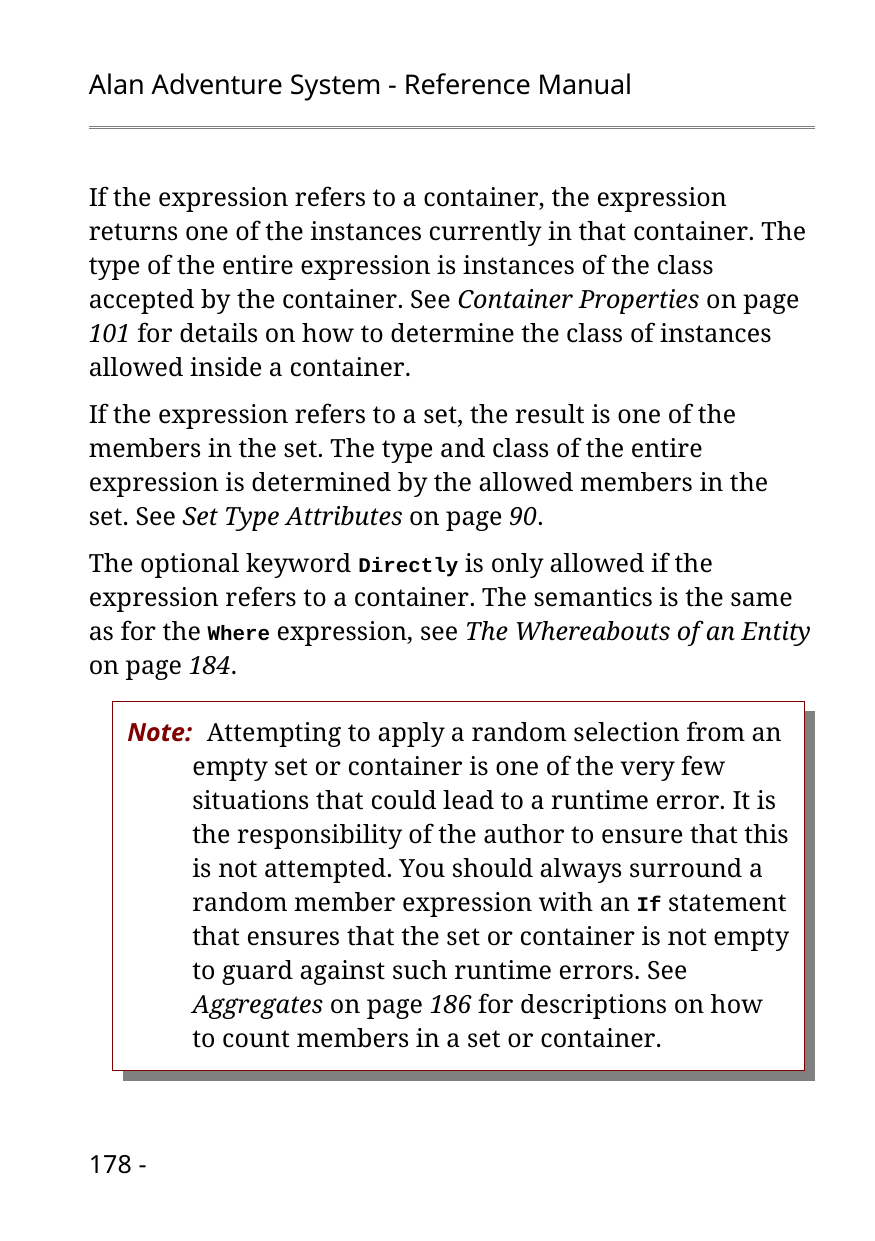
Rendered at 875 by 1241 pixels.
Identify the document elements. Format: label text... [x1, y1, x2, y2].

list Attempting to apply a random selection from an empty set or container is one of the very few situations that could lead to a runtime error. It is the responsibility of the author to ensure that this is not attempted. You should always surround a random member expression with an If statement that ensures that the set or container is not empty to guard against such runtime errors. See Aggregates on page 148 for descriptions on how to count members in a set or container. [113, 702, 804, 1070]
text If the expression refers to a set, the result is one of the members in the set. The type and class of the entire expression is determined by the allowed members in the set. See Set Type Attributes on page 72. [88, 397, 815, 533]
text The optional keyword Directly is only allowed if the expression refers to a container. The semantics is the same as for the Where expression, see The Whereabouts of an Entity on page 146. [88, 546, 815, 682]
text If the expression refers to a container, the expression returns one of the instances currently in that container. The type of the entire expression is instances of the class accepted by the container. See Container Properties on page 81 for details on how to determine the class of instances allowed inside a container. [88, 180, 815, 384]
